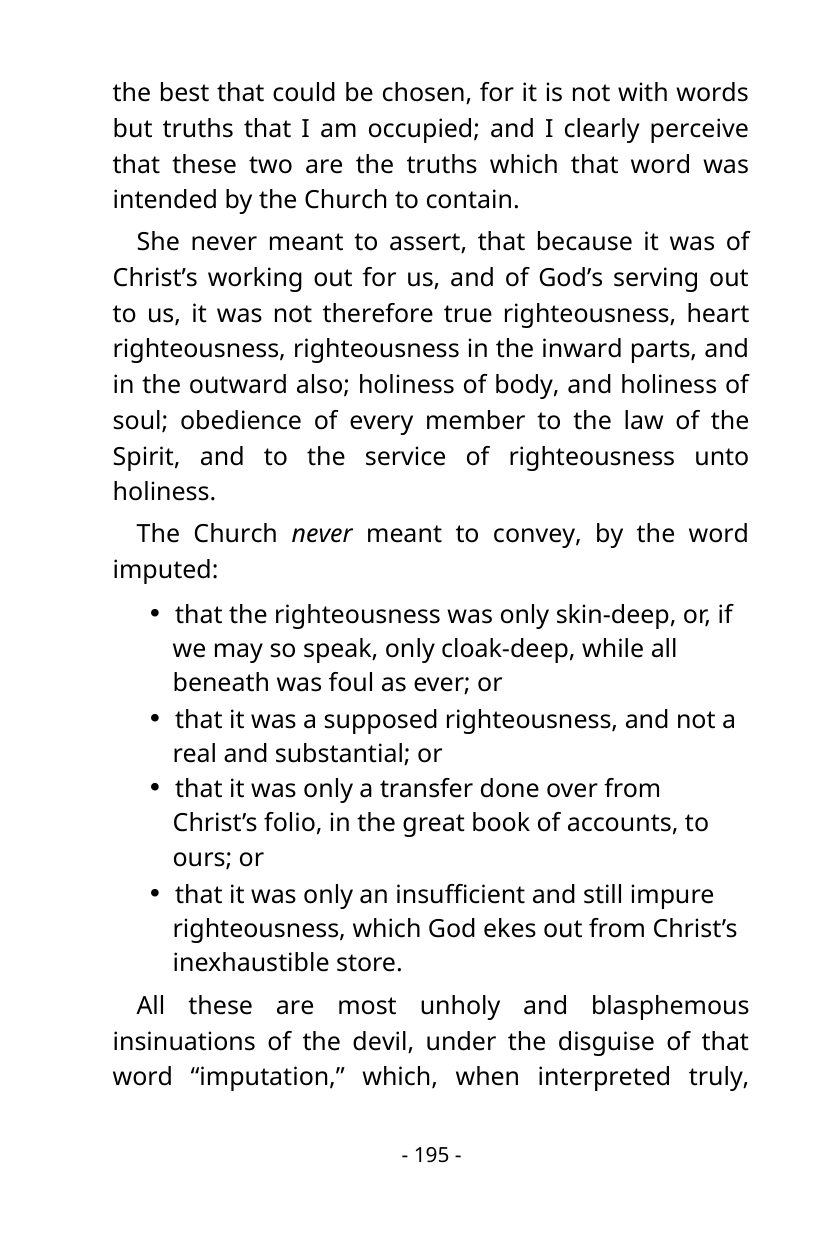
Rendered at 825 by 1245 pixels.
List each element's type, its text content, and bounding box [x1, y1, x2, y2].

text All these are most unholy and blasphemous insinuations of the devil, under the disguise of that word “imputation,” which, when interpreted truly, [112, 987, 750, 1093]
list that it was only a transfer done over from Christ’s folio, in the great book of accounts, to ours; or [150, 771, 750, 873]
text She never meant to assert, that because it was of Christ’s working out for us, and of God’s serving out to us, it was not therefore true righteousness, heart righteousness, righteousness in the inward parts, and in the outward also; holiness of body, and holiness of soul; obedience of every member to the law of the Spirit, and to the service of righteousness unto holiness. [112, 224, 750, 508]
list that it was only an insufficient and still impure righteousness, which God ekes out from Christ’s inexhaustible store. [150, 876, 750, 978]
text the best that could be chosen, for it is not with words but truths that I am occupied; and I clearly perceive that these two are the truths which that word was intended by the Church to contain. [112, 75, 750, 216]
text The Church never meant to convey, by the word imputed: [112, 516, 750, 586]
list that it was a supposed righteousness, and not a real and substantial; or [150, 701, 750, 769]
list that the righteousness was only skin-deep, or, if we may so speak, only cloak-deep, while all beneath was foul as ever; or [150, 596, 750, 698]
